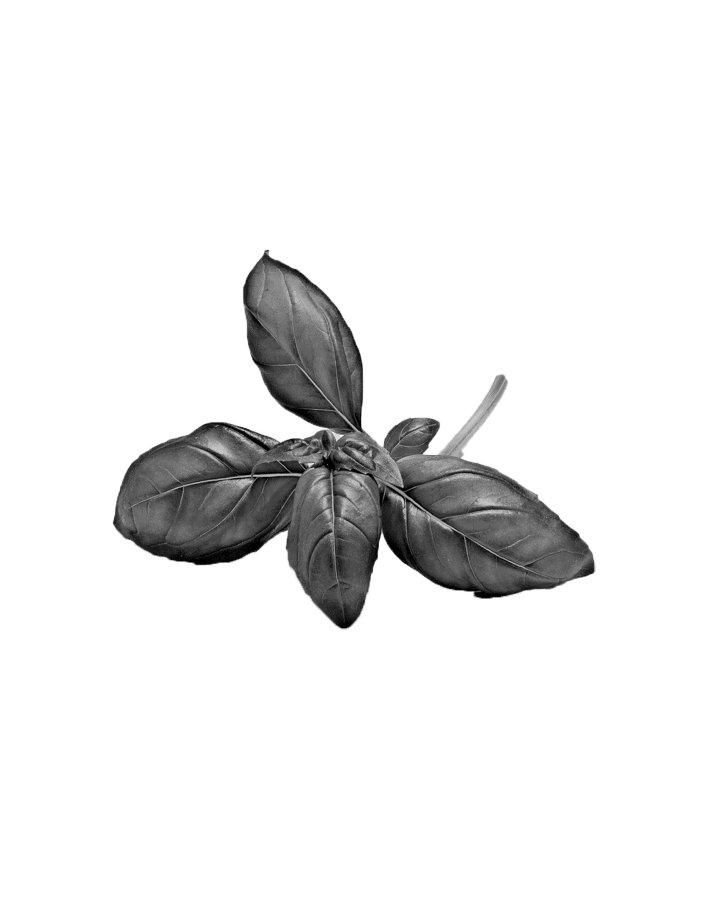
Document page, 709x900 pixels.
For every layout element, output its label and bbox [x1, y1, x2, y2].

picture [88, 181, 620, 714]
